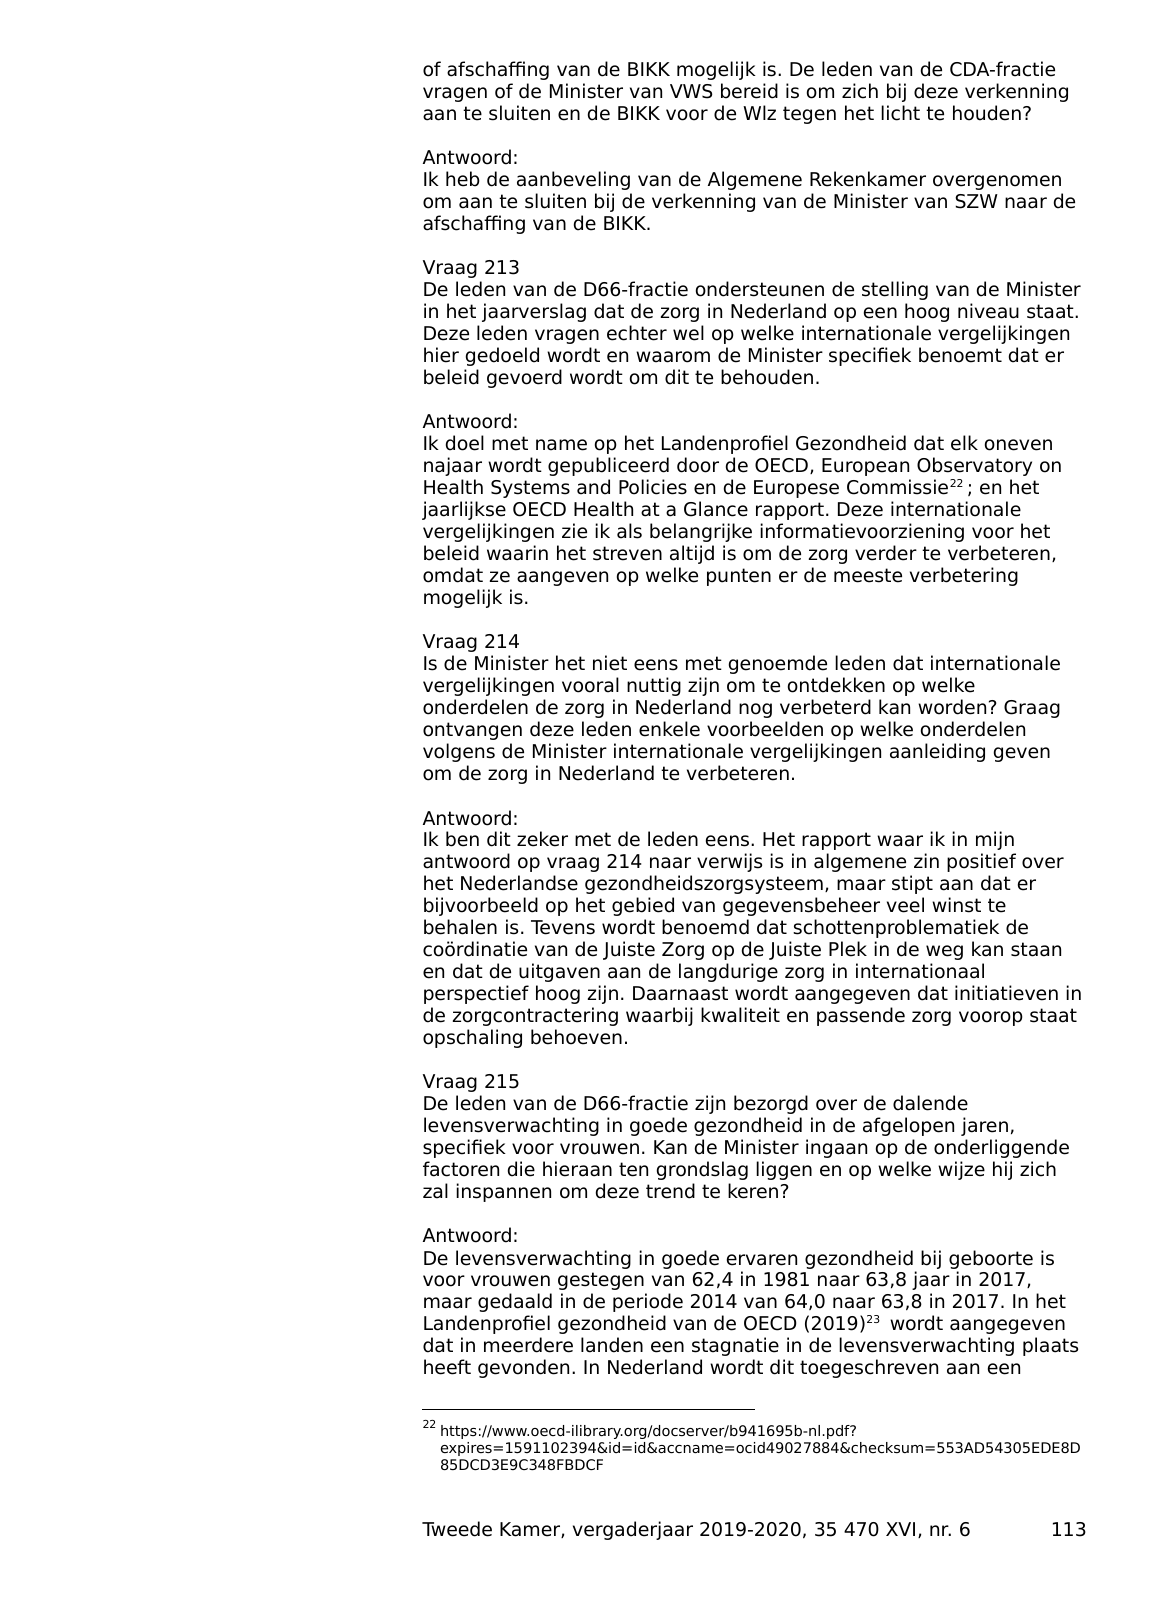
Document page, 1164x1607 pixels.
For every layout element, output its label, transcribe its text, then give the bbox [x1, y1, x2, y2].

text Antwoord: [422, 147, 1087, 169]
text Ik doel met name op het Landenprofiel Gezondheid dat elk oneven najaar wordt gepubliceerd door de OECD, European Observatory on Health Systems and Policies en de Europese Commissie; en het jaarlijkse OECD Health at a Glance rapport. Deze internationale vergelijkingen zie ik als belangrijke informatievoorziening voor het beleid waarin het streven altijd is om de zorg verder te verbeteren, omdat ze aangeven op welke punten er de meeste verbetering mogelijk is. [422, 433, 1087, 609]
text Is de Minister het niet eens met genoemde leden dat internationale vergelijkingen vooral nuttig zijn om te ontdekken op welke onderdelen de zorg in Nederland nog verbeterd kan worden? Graag ontvangen deze leden enkele voorbeelden op welke onderdelen volgens de Minister internationale vergelijkingen aanleiding geven om de zorg in Nederland te verbeteren. [422, 653, 1087, 785]
text Antwoord: [422, 1225, 1087, 1247]
text De leden van de D66-fractie zijn bezorgd over de dalende levensverwachting in goede gezondheid in de afgelopen jaren, specifiek voor vrouwen. Kan de Minister ingaan op de onderliggende factoren die hieraan ten grondslag liggen en op welke wijze hij zich zal inspannen om deze trend te keren? [422, 1093, 1087, 1203]
text of afschaffing van de BIKK mogelijk is. De leden van de CDA-fractie vragen of de Minister van VWS bereid is om zich bij deze verkenning aan te sluiten en de BIKK voor de Wlz tegen het licht te houden? [422, 59, 1087, 125]
text Vraag 214 [422, 631, 1087, 653]
text Vraag 215 [422, 1071, 1087, 1093]
text https://www.oecd-ilibrary.org/docserver/b941695b-nl.pdf?expires=1591102394&id=id&accname=ocid49027884&checksum=553AD54305EDE8D85DCD3E9C348FBDCF [422, 1418, 1087, 1474]
text Antwoord: [422, 807, 1087, 829]
text De levensverwachting in goede ervaren gezondheid bij geboorte is voor vrouwen gestegen van 62,4 in 1981 naar 63,8 jaar in 2017, maar gedaald in de periode 2014 van 64,0 naar 63,8 in 2017. In het Landenprofiel gezondheid van de OECD (2019) wordt aangegeven dat in meerdere landen een stagnatie in de levensverwachting plaats heeft gevonden. In Nederland wordt dit toegeschreven aan een [422, 1247, 1087, 1379]
text De leden van de D66-fractie ondersteunen de stelling van de Minister in het jaarverslag dat de zorg in Nederland op een hoog niveau staat. Deze leden vragen echter wel op welke internationale vergelijkingen hier gedoeld wordt en waarom de Minister specifiek benoemt dat er beleid gevoerd wordt om dit te behouden. [422, 279, 1087, 389]
text Ik heb de aanbeveling van de Algemene Rekenkamer overgenomen om aan te sluiten bij de verkenning van de Minister van SZW naar de afschaffing van de BIKK. [422, 169, 1087, 235]
text Antwoord: [422, 411, 1087, 433]
text Ik ben dit zeker met de leden eens. Het rapport waar ik in mijn antwoord op vraag 214 naar verwijs is in algemene zin positief over het Nederlandse gezondheidszorgsysteem, maar stipt aan dat er bijvoorbeeld op het gebied van gegevensbeheer veel winst te behalen is. Tevens wordt benoemd dat schottenproblematiek de coördinatie van de Juiste Zorg op de Juiste Plek in de weg kan staan en dat de uitgaven aan de langdurige zorg in internationaal perspectief hoog zijn. Daarnaast wordt aangegeven dat initiatieven in de zorgcontractering waarbij kwaliteit en passende zorg voorop staat opschaling behoeven. [422, 829, 1087, 1049]
text Vraag 213 [422, 257, 1087, 279]
